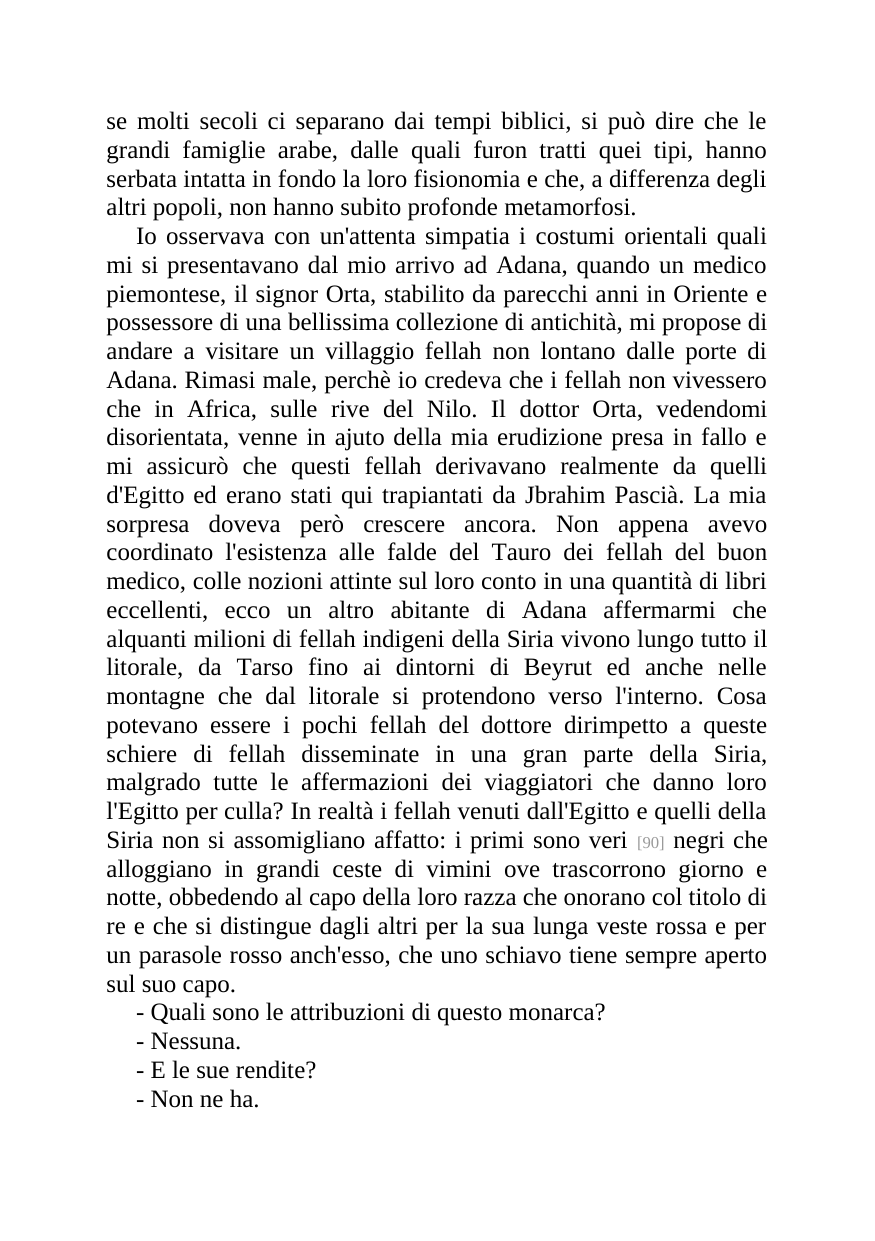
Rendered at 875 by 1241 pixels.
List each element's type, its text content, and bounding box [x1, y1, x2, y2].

text - E le sue rendite? [106, 1055, 768, 1084]
text Io osservava con un'attenta simpatia i costumi orientali quali mi si presentavano dal mio arrivo ad Adana, quando un medico piemontese, il signor Orta, stabilito da parecchi anni in Oriente e possessore di una bellissima collezione di antichità, mi propose di andare a visitare un villaggio fellah non lontano dalle porte di Adana. Rimasi male, perchè io credeva che i fellah non vivessero che in Africa, sulle rive del Nilo. Il dottor Orta, vedendomi disorientata, venne in ajuto della mia erudizione presa in fallo e mi assicurò che questi fellah derivavano realmente da quelli d'Egitto ed erano stati qui trapiantati da Jbrahim Pascià. La mia sorpresa doveva però crescere ancora. Non appena avevo coordinato l'esistenza alle falde del Tauro dei fellah del buon medico, colle nozioni attinte sul loro conto in una quantità di libri eccellenti, ecco un altro abitante di Adana affermarmi che alquanti milioni di fellah indigeni della Siria vivono lungo tutto il litorale, da Tarso fino ai dintorni di Beyrut ed anche nelle montagne che dal litorale si protendono verso l'interno. Cosa potevano essere i pochi fellah del dottore dirimpetto a queste schiere di fellah disseminate in una gran parte della Siria, malgrado tutte le affermazioni dei viaggiatori che danno loro l'Egitto per culla? In realtà i fellah venuti dall'Egitto e quelli della Siria non si assomigliano affatto: i primi sono veri [90] negri che alloggiano in grandi ceste di vimini ove trascorrono giorno e notte, obbedendo al capo della loro razza che onorano col titolo di re e che si distingue dagli altri per la sua lunga veste rossa e per un parasole rosso anch'esso, che uno schiavo tiene sempre aperto sul suo capo. [106, 221, 768, 997]
text - Quali sono le attribuzioni di questo monarca? [106, 997, 768, 1026]
text - Nessuna. [106, 1026, 768, 1055]
text - Non ne ha. [106, 1084, 768, 1112]
text se molti secoli ci separano dai tempi biblici, si può dire che le grandi famiglie arabe, dalle quali furon tratti quei tipi, hanno serbata intatta in fondo la loro fisionomia e che, a differenza degli altri popoli, non hanno subito profonde metamorfosi. [106, 106, 768, 221]
